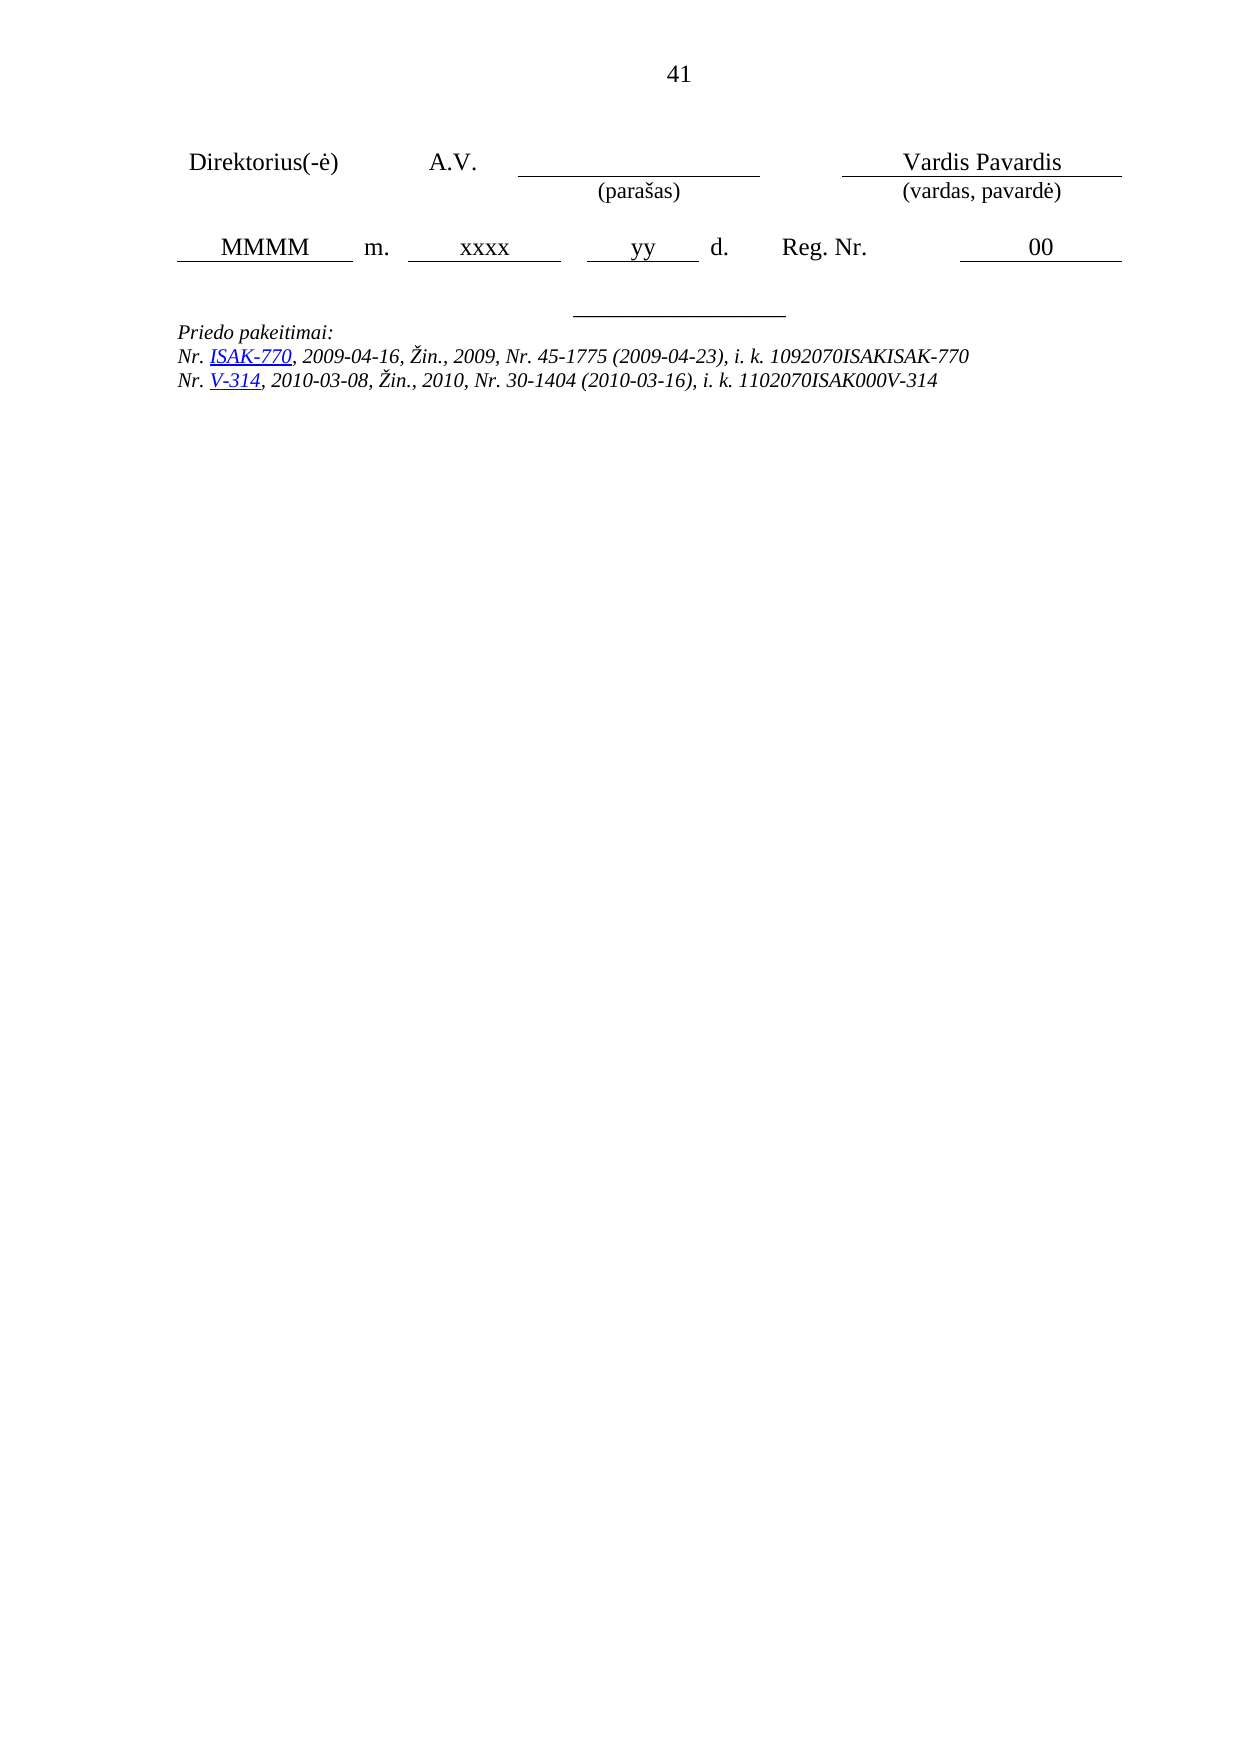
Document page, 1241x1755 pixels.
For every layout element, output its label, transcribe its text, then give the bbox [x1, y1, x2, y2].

text Nr. V-314, 2010-03-08, Žin., 2010, Nr. 30-1404 (2010-03-16), i. k. 1102070ISAK000V-314 [177, 368, 1181, 392]
table_header yy [587, 232, 699, 261]
table_header Vardis Pavardis [842, 147, 1122, 176]
table_header MMMM [177, 232, 353, 261]
table_cell (vardas, pavardė) [842, 177, 1122, 203]
table_header [745, 232, 770, 261]
table_header xxxx [408, 232, 561, 261]
table_header m. [353, 232, 408, 261]
text _________________ [177, 291, 1181, 319]
table_cell [760, 176, 842, 203]
table_header 00 [960, 232, 1122, 261]
table_header d. [699, 232, 745, 261]
table_header [518, 147, 760, 176]
table_header Reg. Nr. [770, 232, 959, 261]
table_header [561, 232, 587, 261]
table_header [760, 147, 842, 176]
text Priedo pakeitimai: [177, 319, 1181, 344]
text Nr. ISAK-770, 2009-04-16, Žin., 2009, Nr. 45-1775 (2009-04-23), i. k. 1092070ISAKISAK-770 [177, 344, 1181, 368]
table_header A.V. [388, 147, 517, 176]
table_cell [177, 176, 388, 203]
table_cell (parašas) [518, 177, 760, 203]
table_cell [388, 176, 517, 203]
table_header Direktorius(-ė) [177, 147, 388, 176]
